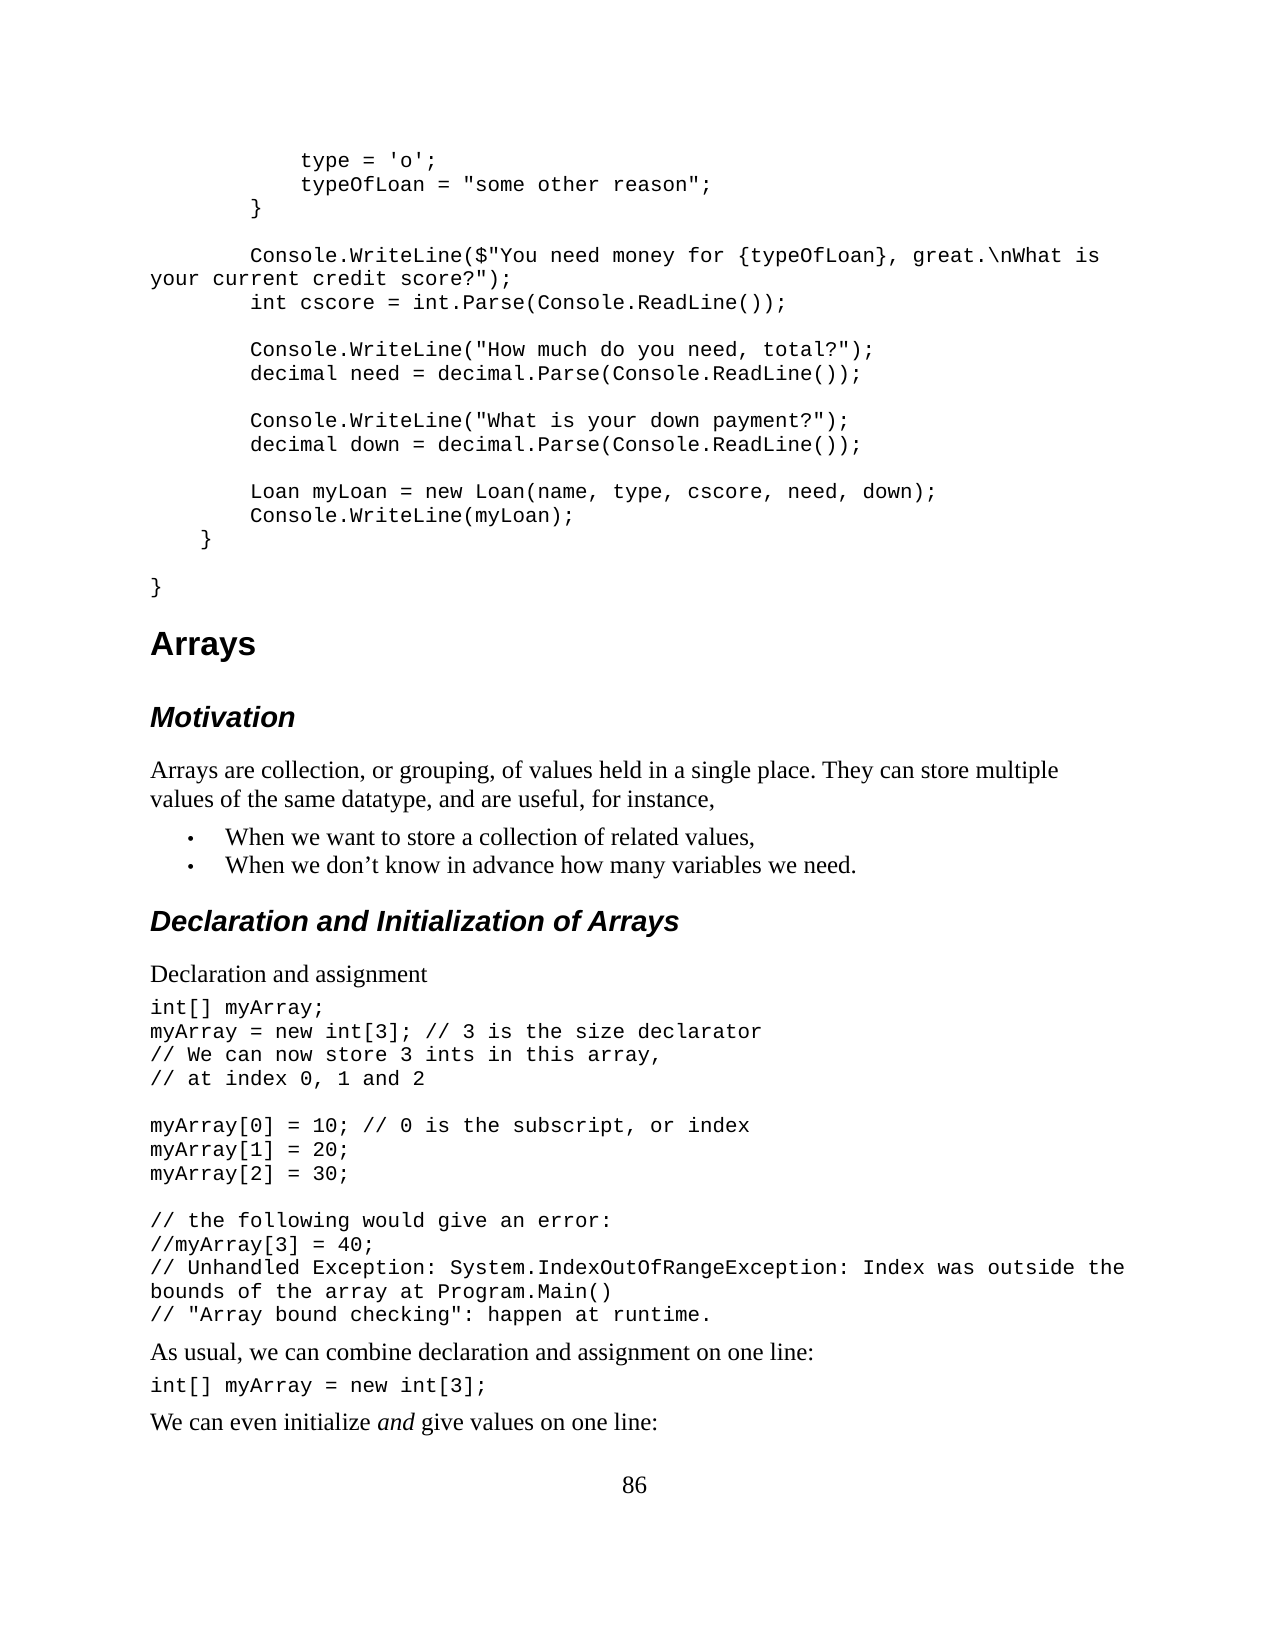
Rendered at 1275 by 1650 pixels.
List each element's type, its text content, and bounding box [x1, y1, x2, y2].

list When we want to store a collection of related values, [187, 822, 1125, 851]
text //myArray[3] = 40; [150, 1233, 1125, 1257]
text } [150, 197, 1125, 221]
text myArray[1] = 20; [150, 1139, 1125, 1163]
text myArray = new int[3]; // 3 is the size declarator [150, 1021, 1125, 1044]
text myArray[0] = 10; // 0 is the subscript, or index [150, 1115, 1125, 1139]
text // Unhandled Exception: System.IndexOutOfRangeException: Index was outside the bounds of the array at Program.Main() [150, 1257, 1125, 1304]
text int cscore = int.Parse(Console.ReadLine()); [150, 292, 1125, 316]
text myArray[2] = 30; [150, 1163, 1125, 1186]
list When we don’t know in advance how many variables we need. [187, 851, 1125, 879]
text // "Array bound checking": happen at runtime. [150, 1304, 1125, 1328]
text As usual, we can combine declaration and assignment on one line: [150, 1337, 1125, 1366]
text Console.WriteLine("What is your down payment?"); [150, 410, 1125, 434]
text decimal need = decimal.Parse(Console.ReadLine()); [150, 363, 1125, 386]
text Console.WriteLine(myLoan); [150, 505, 1125, 528]
text Loan myLoan = new Loan(name, type, cscore, need, down); [150, 481, 1125, 505]
text decimal down = decimal.Parse(Console.ReadLine()); [150, 434, 1125, 457]
text Console.WriteLine($"You need money for {typeOfLoan}, great.\nWhat is your current credit score?"); [150, 244, 1125, 292]
text typeOfLoan = "some other reason"; [150, 174, 1125, 197]
text // at index 0, 1 and 2 [150, 1068, 1125, 1092]
subtitle Declaration and Initialization of Arrays [150, 904, 1125, 938]
text // the following would give an error: [150, 1210, 1125, 1233]
text } [150, 576, 1125, 599]
text // We can now store 3 ints in this array, [150, 1044, 1125, 1068]
subtitle Arrays [150, 624, 1125, 663]
text We can even initialize and give values on one line: [150, 1407, 1125, 1436]
text } [150, 528, 1125, 552]
text int[] myArray; [150, 997, 1125, 1021]
text Arrays are collection, or grouping, of values held in a single place. They can store multiple values of the same datatype, and are useful, for instance, [150, 755, 1125, 813]
text type = 'o'; [150, 150, 1125, 174]
text int[] myArray = new int[3]; [150, 1375, 1125, 1398]
subtitle Motivation [150, 700, 1125, 734]
text Console.WriteLine("How much do you need, total?"); [150, 339, 1125, 363]
text Declaration and assignment [150, 959, 1125, 988]
